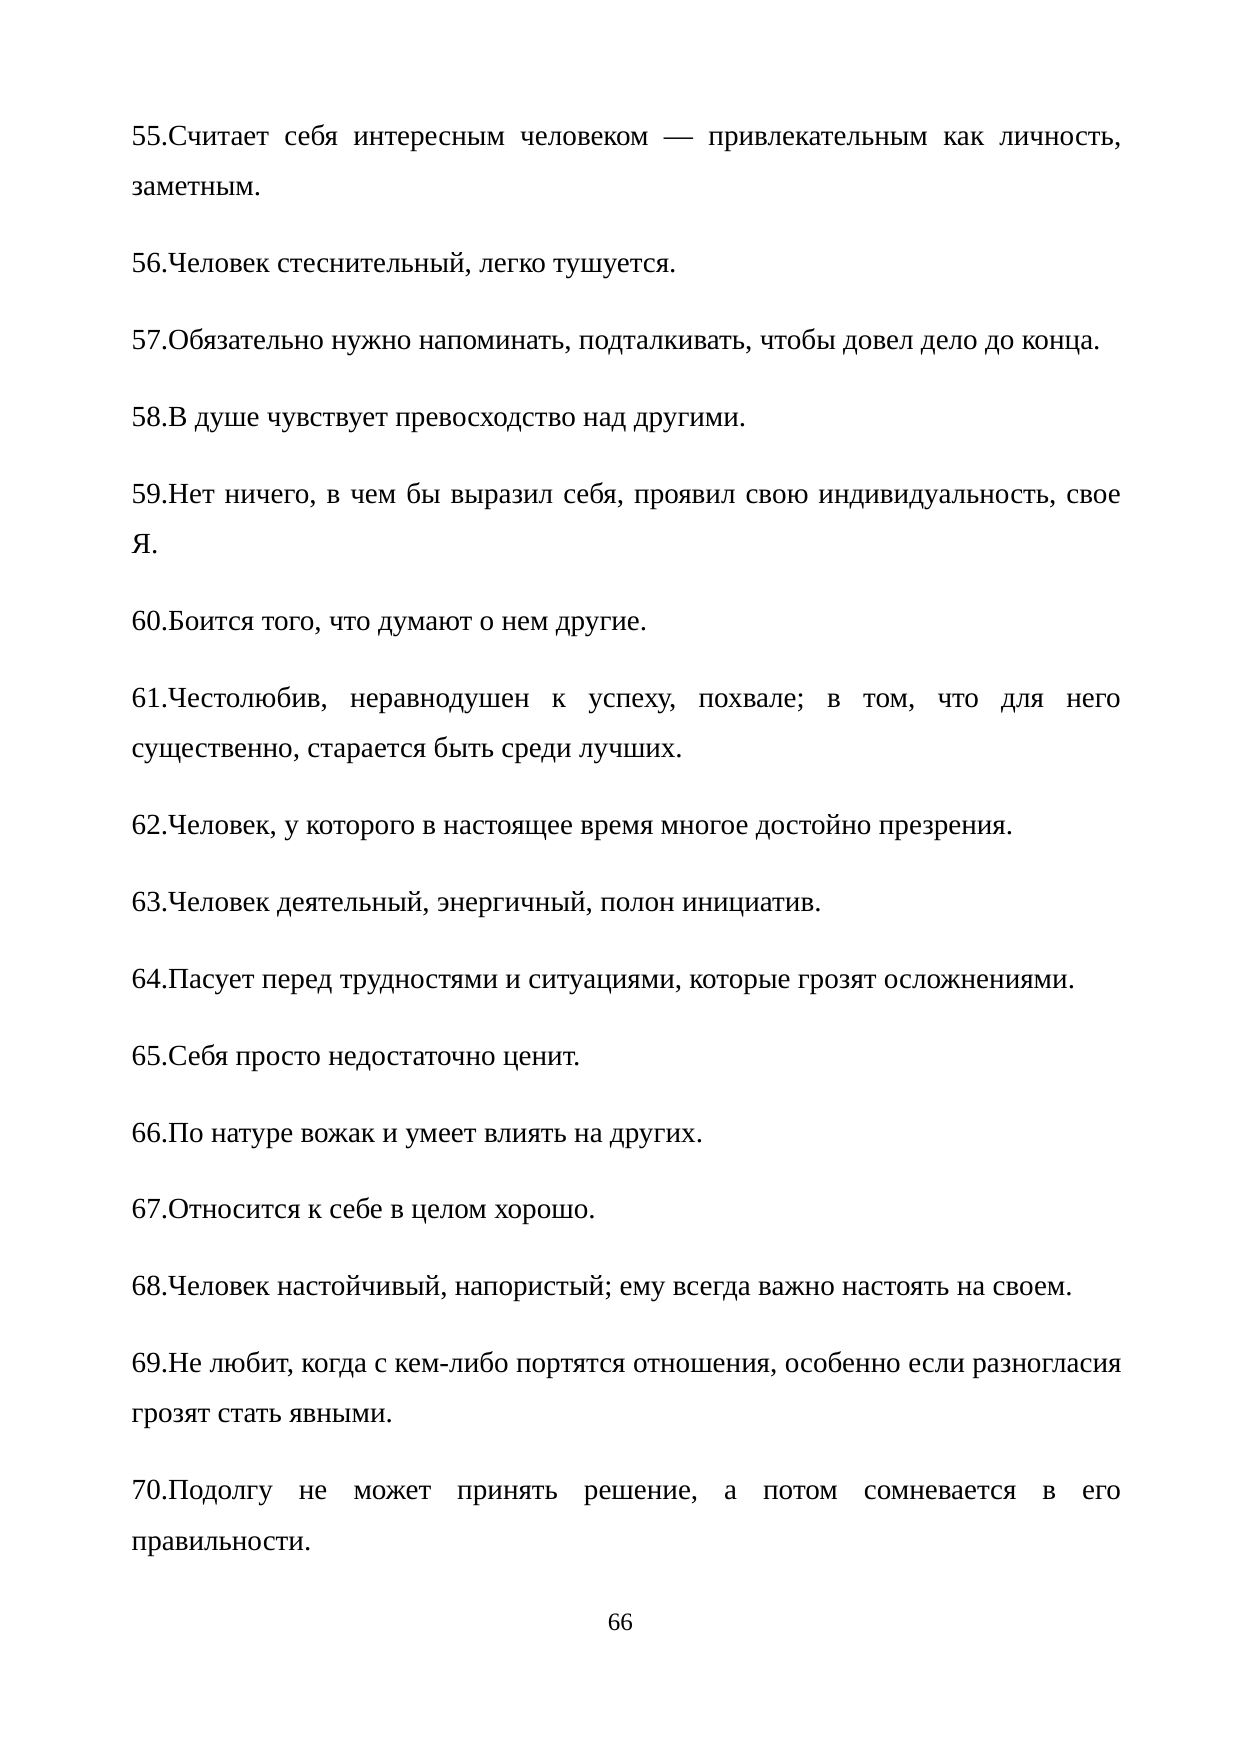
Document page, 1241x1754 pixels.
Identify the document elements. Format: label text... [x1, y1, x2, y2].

list Не любит, когда с кем-либо портятся отношения, особенно если разногласия грозят стать явными. [118, 1345, 1122, 1429]
list Считает себя интересным человеком — привлекательным как личность, заметным. [118, 118, 1122, 202]
list Себя просто недостаточно ценит. [118, 1038, 1122, 1071]
list По натуре вожак и умеет влиять на других. [118, 1115, 1122, 1148]
list Относится к себе в целом хорошо. [118, 1192, 1122, 1225]
list Честолюбив, неравнодушен к успеху, похвале; в том, что для него существенно, старается быть среди лучших. [118, 680, 1122, 764]
list Человек стеснительный, легко тушуется. [118, 245, 1122, 279]
list Боится того, что думают о нем другие. [118, 603, 1122, 637]
list Человек, у которого в настоящее время многое достойно презрения. [118, 807, 1122, 841]
list Человек настойчивый, напористый; ему всегда важно настоять на своем. [118, 1268, 1122, 1302]
list Подолгу не может принять решение, а потом сомневается в его правильности. [118, 1472, 1122, 1556]
list В душе чувствует превосходство над другими. [118, 399, 1122, 433]
list Нет ничего, в чем бы выразил себя, проявил свою индивидуальность, свое Я. [118, 476, 1122, 560]
list Человек деятельный, энергичный, полон инициатив. [118, 884, 1122, 918]
list Пасует перед трудностями и ситуациями, которые грозят осложнениями. [118, 961, 1122, 994]
list Обязательно нужно напоминать, подталкивать, чтобы довел дело до конца. [118, 322, 1122, 356]
